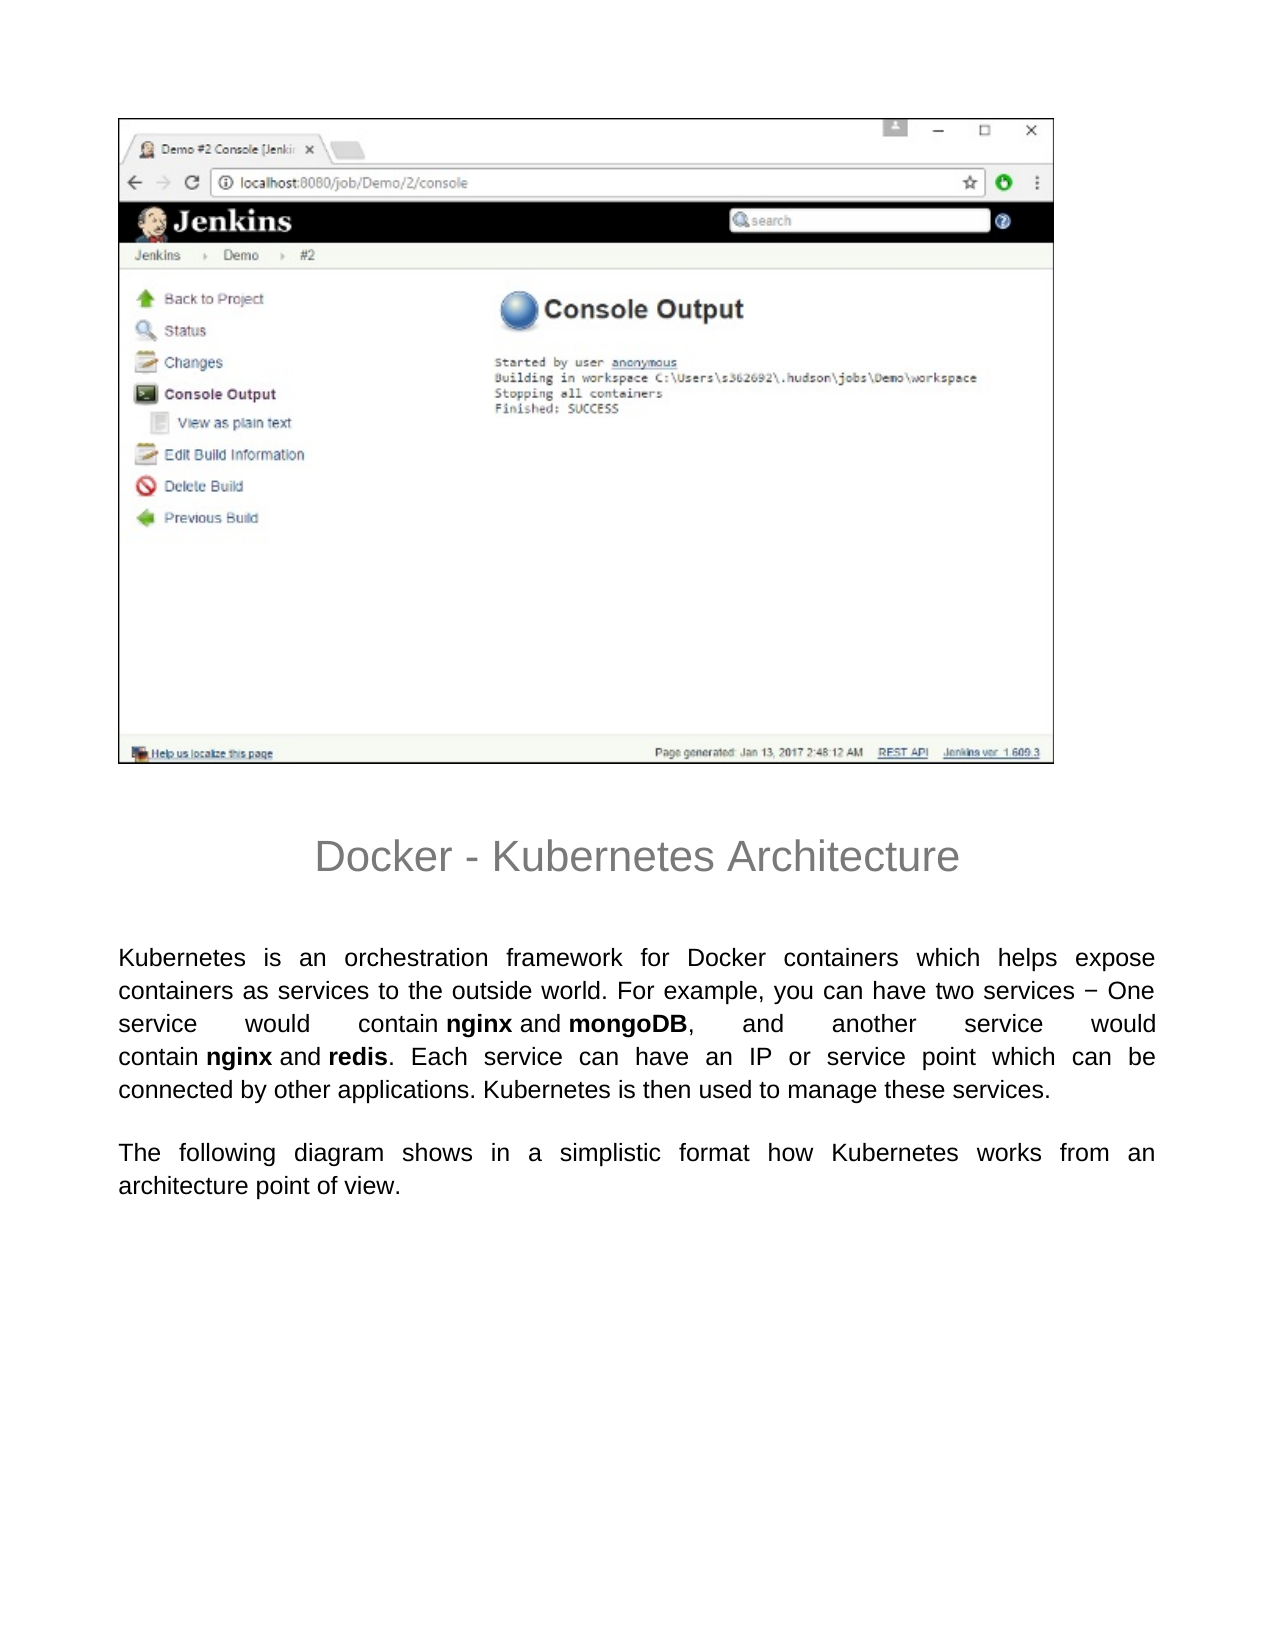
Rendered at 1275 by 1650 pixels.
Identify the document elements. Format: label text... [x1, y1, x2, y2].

text Kubernetes is an orchestration framework for Docker containers which helps expose containers as services to the outside world. For example, you can have two services − One service would contain nginx and mongoDB, and another service would contain nginx and redis. Each service can have an IP or service point which can be connected by other applications. Kubernetes is then used to manage these services. [118, 943, 1157, 1104]
text The following diagram shows in a simplistic format how Kubernetes works from an architecture point of view. [118, 1138, 1157, 1199]
picture [118, 118, 1054, 764]
subtitle Docker - Kubernetes Architecture [118, 830, 1157, 881]
